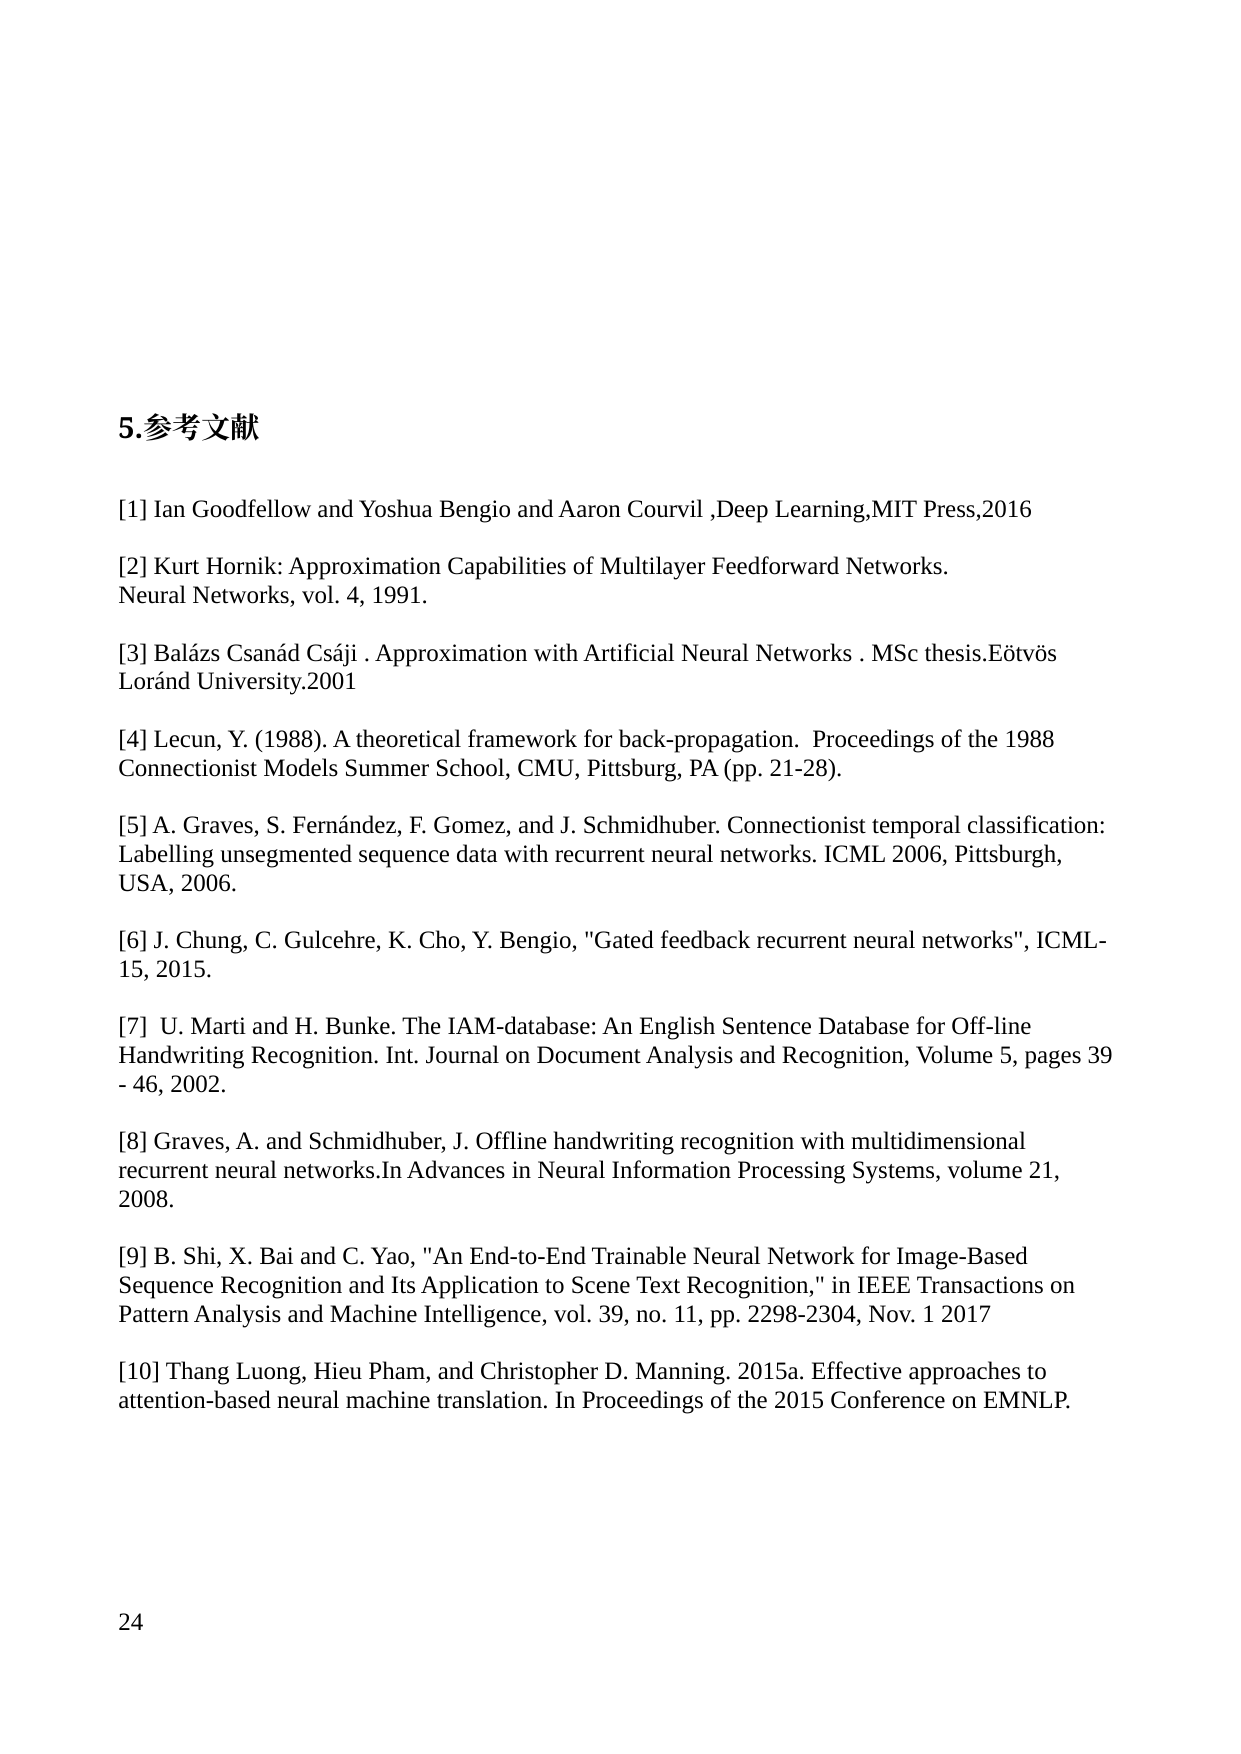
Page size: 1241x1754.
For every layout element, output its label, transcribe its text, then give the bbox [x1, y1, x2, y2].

subtitle 5.参考文献 [118, 405, 1122, 447]
text Neural Networks, vol. 4, 1991. [118, 580, 1122, 609]
text [5] A. Graves, S. Fernández, F. Gomez, and J. Schmidhuber. Connectionist temporal classification: Labelling unsegmented sequence data with recurrent neural networks. ICML 2006, Pittsburgh, USA, 2006. [118, 810, 1122, 896]
text [8] Graves, A. and Schmidhuber, J. Offline handwriting recognition with multidimensional recurrent neural networks.In Advances in Neural Information Processing Systems, volume 21, 2008. [118, 1126, 1122, 1213]
text [4] Lecun, Y. (1988). A theoretical framework for back-propagation. Proceedings of the 1988 Connectionist Models Summer School, CMU, Pittsburg, PA (pp. 21-28). [118, 724, 1122, 781]
text [3] Balázs Csanád Csáji . Approximation with Artificial Neural Networks . MSc thesis.Eötvös Loránd University.2001 [118, 638, 1122, 695]
text [7] U. Marti and H. Bunke. The IAM-database: An English Sentence Database for Off-line Handwriting Recognition. Int. Journal on Document Analysis and Recognition, Volume 5, pages 39 - 46, 2002. [118, 1011, 1122, 1098]
text [6] J. Chung, C. Gulcehre, K. Cho, Y. Bengio, "Gated feedback recurrent neural networks", ICML-15, 2015. [118, 925, 1122, 983]
text [1] Ian Goodfellow and Yoshua Bengio and Aaron Courvil ,Deep Learning,MIT Press,2016 [118, 494, 1122, 523]
text [2] Kurt Hornik: Approximation Capabilities of Multilayer Feedforward Networks. [118, 551, 1122, 580]
text [10] Thang Luong, Hieu Pham, and Christopher D. Manning. 2015a. Effective approaches to attention-based neural machine translation. In Proceedings of the 2015 Conference on EMNLP. [118, 1356, 1122, 1414]
text [9] B. Shi, X. Bai and C. Yao, "An End-to-End Trainable Neural Network for Image-Based Sequence Recognition and Its Application to Scene Text Recognition," in IEEE Transactions on Pattern Analysis and Machine Intelligence, vol. 39, no. 11, pp. 2298-2304, Nov. 1 2017 [118, 1241, 1122, 1328]
